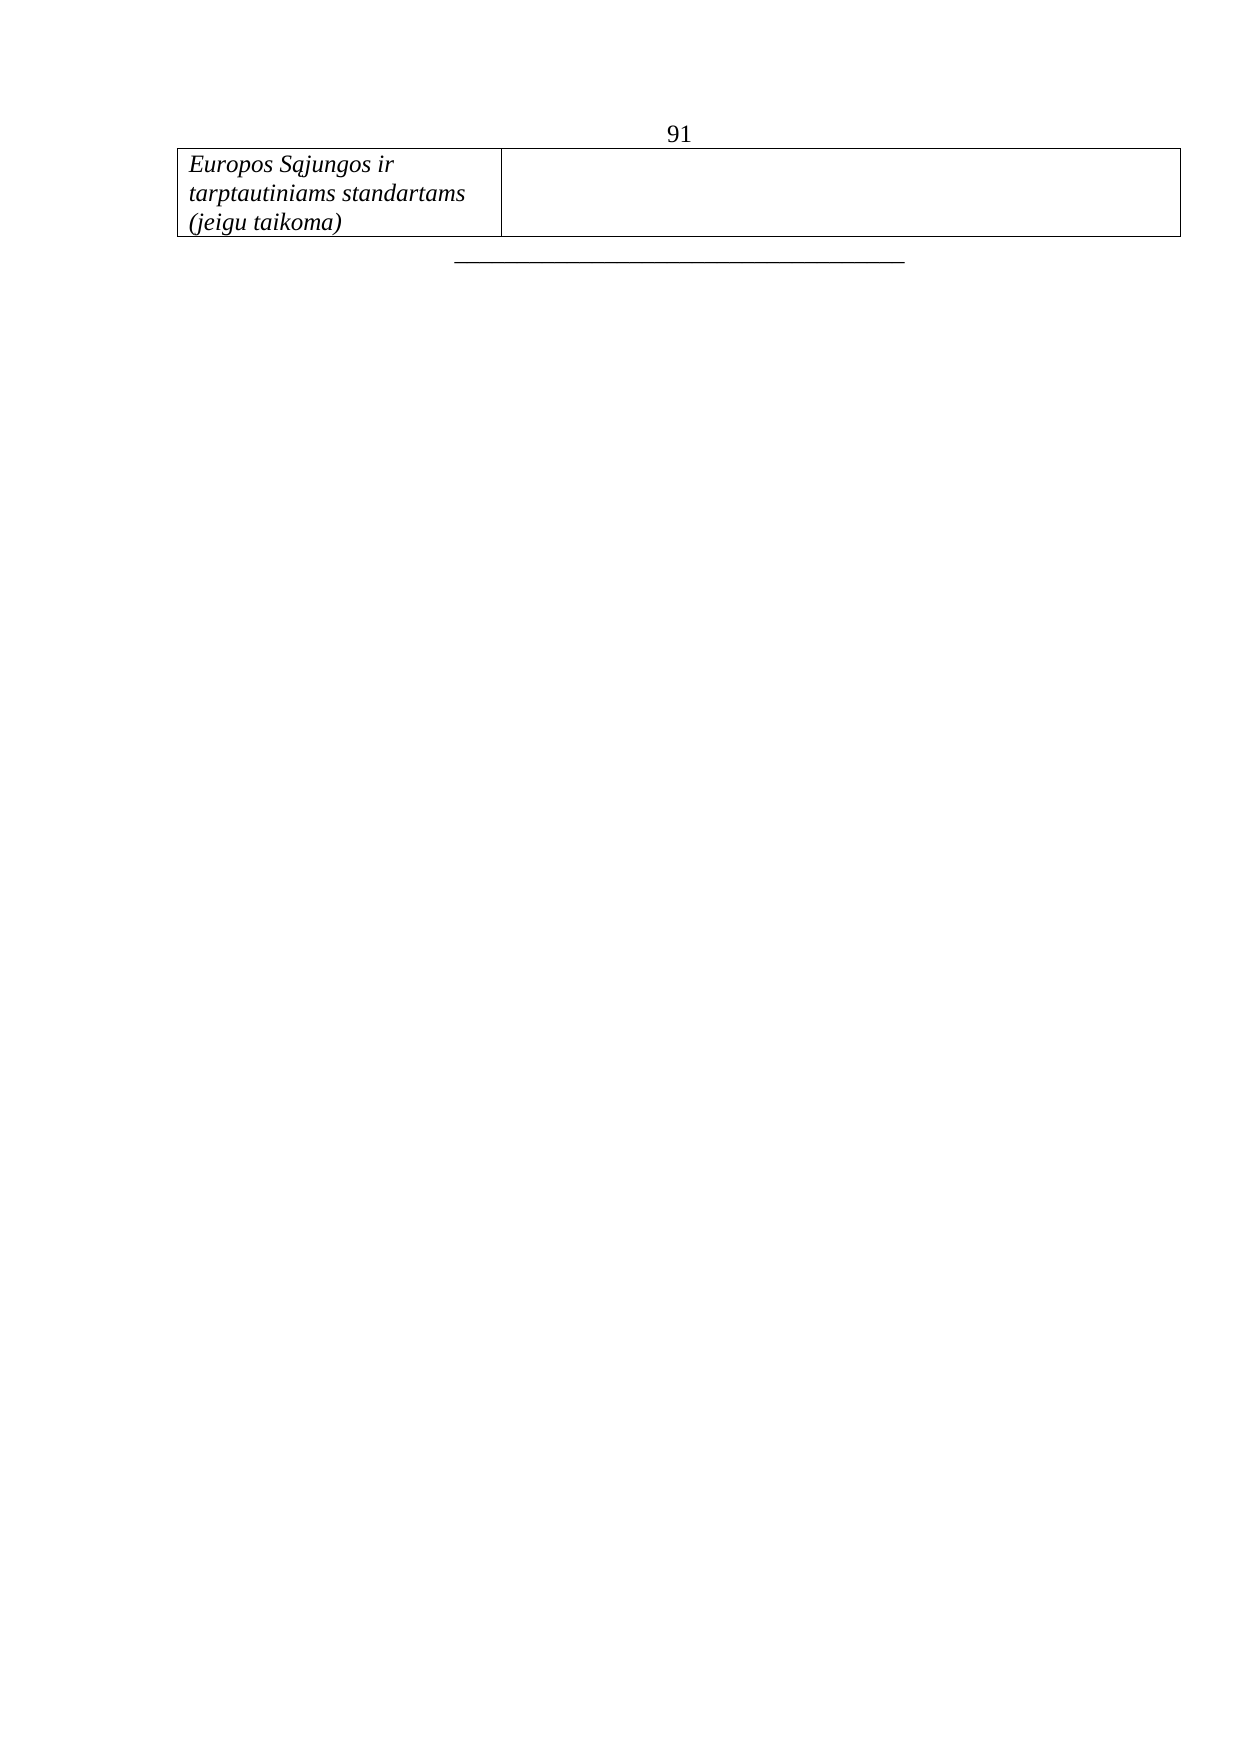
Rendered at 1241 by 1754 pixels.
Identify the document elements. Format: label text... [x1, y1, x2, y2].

table_cell Europos Sąjungos ir tarptautiniams standartams (jeigu taikoma) [178, 149, 501, 236]
table_cell [502, 149, 1180, 236]
text ____________________________________ [177, 237, 1181, 265]
